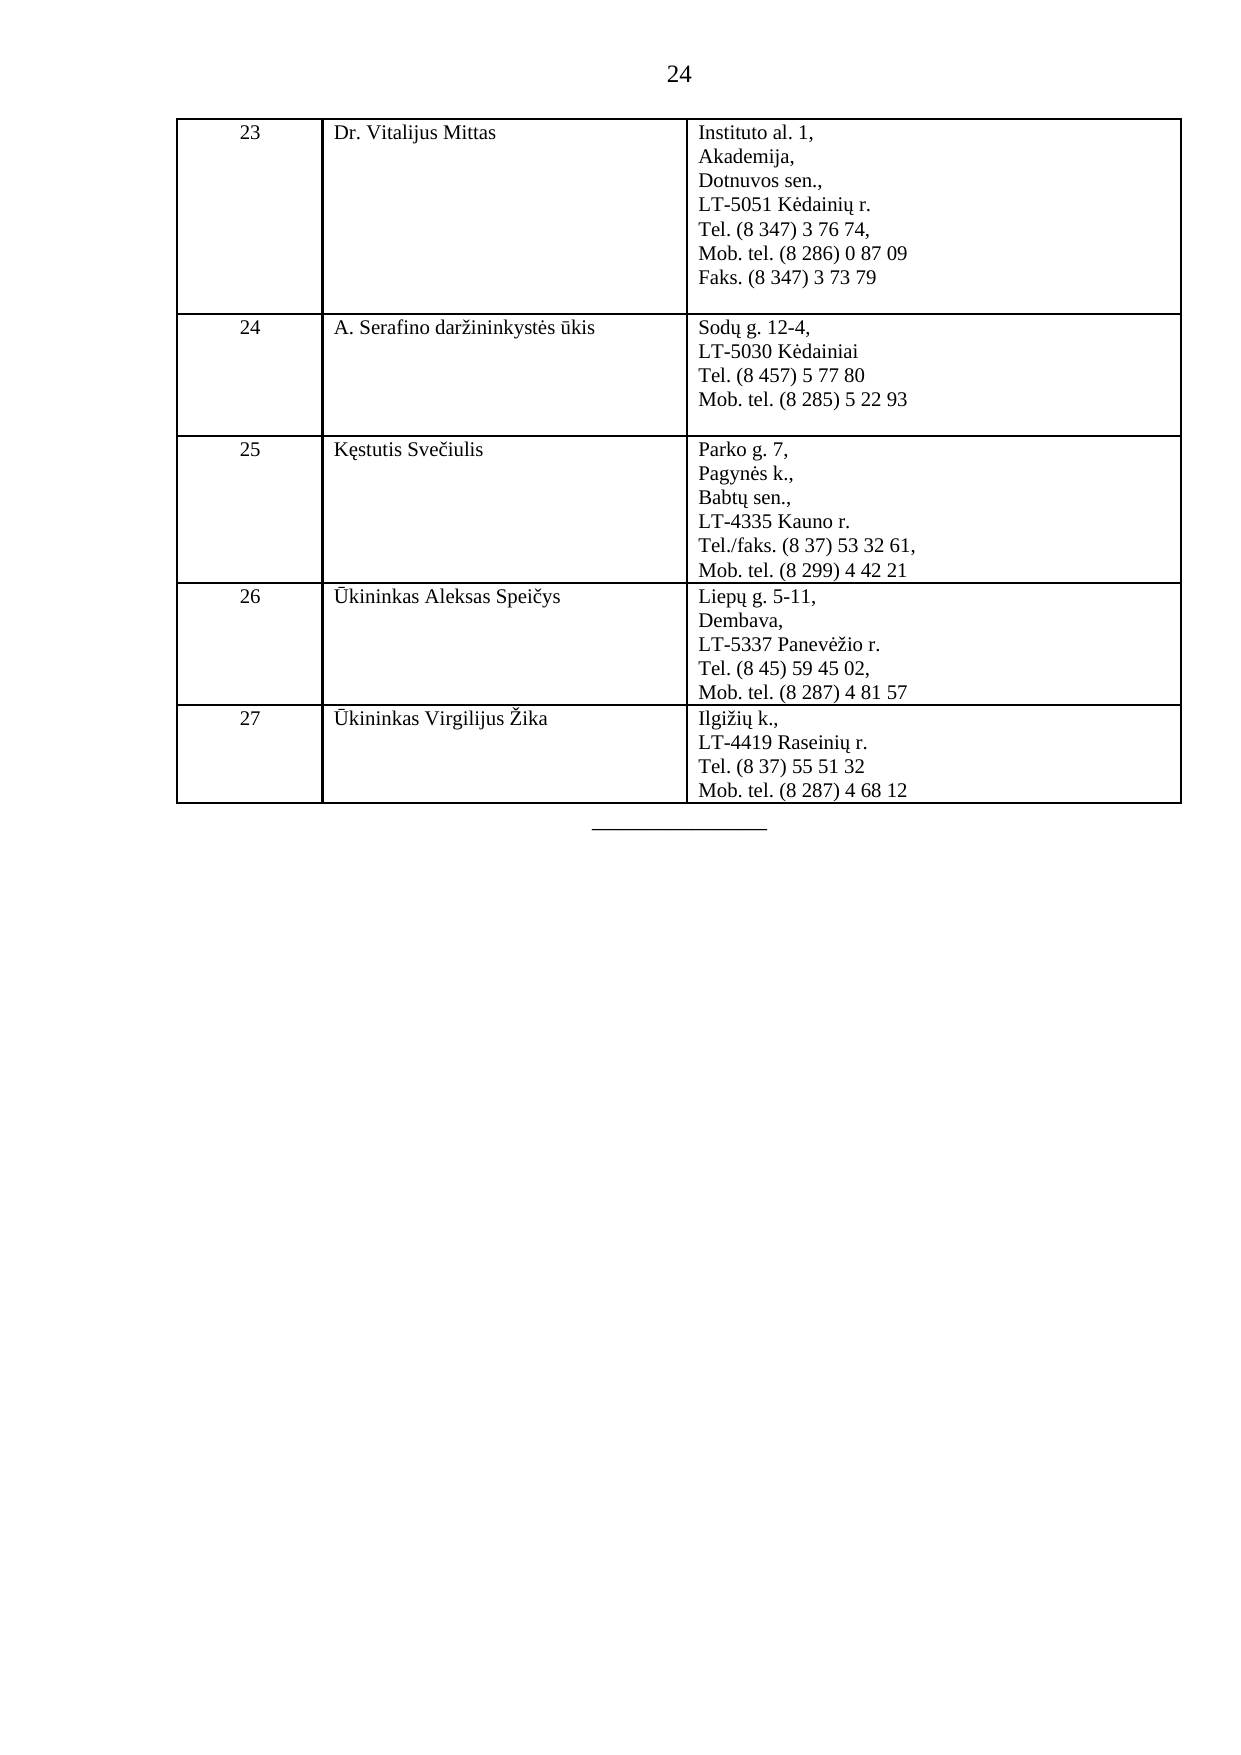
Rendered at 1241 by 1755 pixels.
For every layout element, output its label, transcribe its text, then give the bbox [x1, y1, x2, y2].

table_cell Ūkininkas Virgilijus Žika [324, 706, 686, 802]
table_cell 24 [178, 315, 321, 435]
table_cell Dr. Vitalijus Mittas [324, 120, 686, 313]
table_cell 23 [178, 120, 321, 313]
table_cell Ilgižių k., LT-4419 Raseinių r. Tel. (8 37) 55 51 32 Mob. tel. (8 287) 4 68 12 [688, 706, 1180, 802]
text ______________ [177, 804, 1181, 833]
table_cell 27 [178, 706, 321, 802]
table_cell 26 [178, 584, 321, 704]
table_cell Liepų g. 5-11, Dembava, LT-5337 Panevėžio r. Tel. (8 45) 59 45 02, Mob. tel. (8 287) 4 81 57 [688, 584, 1180, 704]
table_cell A. Serafino daržininkystės ūkis [324, 315, 686, 435]
table_cell Ūkininkas Aleksas Speičys [324, 584, 686, 704]
table_cell Sodų g. 12-4, LT-5030 Kėdainiai Tel. (8 457) 5 77 80 Mob. tel. (8 285) 5 22 93 [688, 315, 1180, 435]
table_cell 25 [178, 437, 321, 582]
table_cell Kęstutis Svečiulis [324, 437, 686, 582]
table_cell Instituto al. 1, Akademija, Dotnuvos sen., LT-5051 Kėdainių r. Tel. (8 347) 3 76 74, Mob. tel. (8 286) 0 87 09 Faks. (8 347) 3 73 79 [688, 120, 1180, 313]
table_cell Parko g. 7, Pagynės k., Babtų sen., LT-4335 Kauno r. Tel./faks. (8 37) 53 32 61, Mob. tel. (8 299) 4 42 21 [688, 437, 1180, 582]
